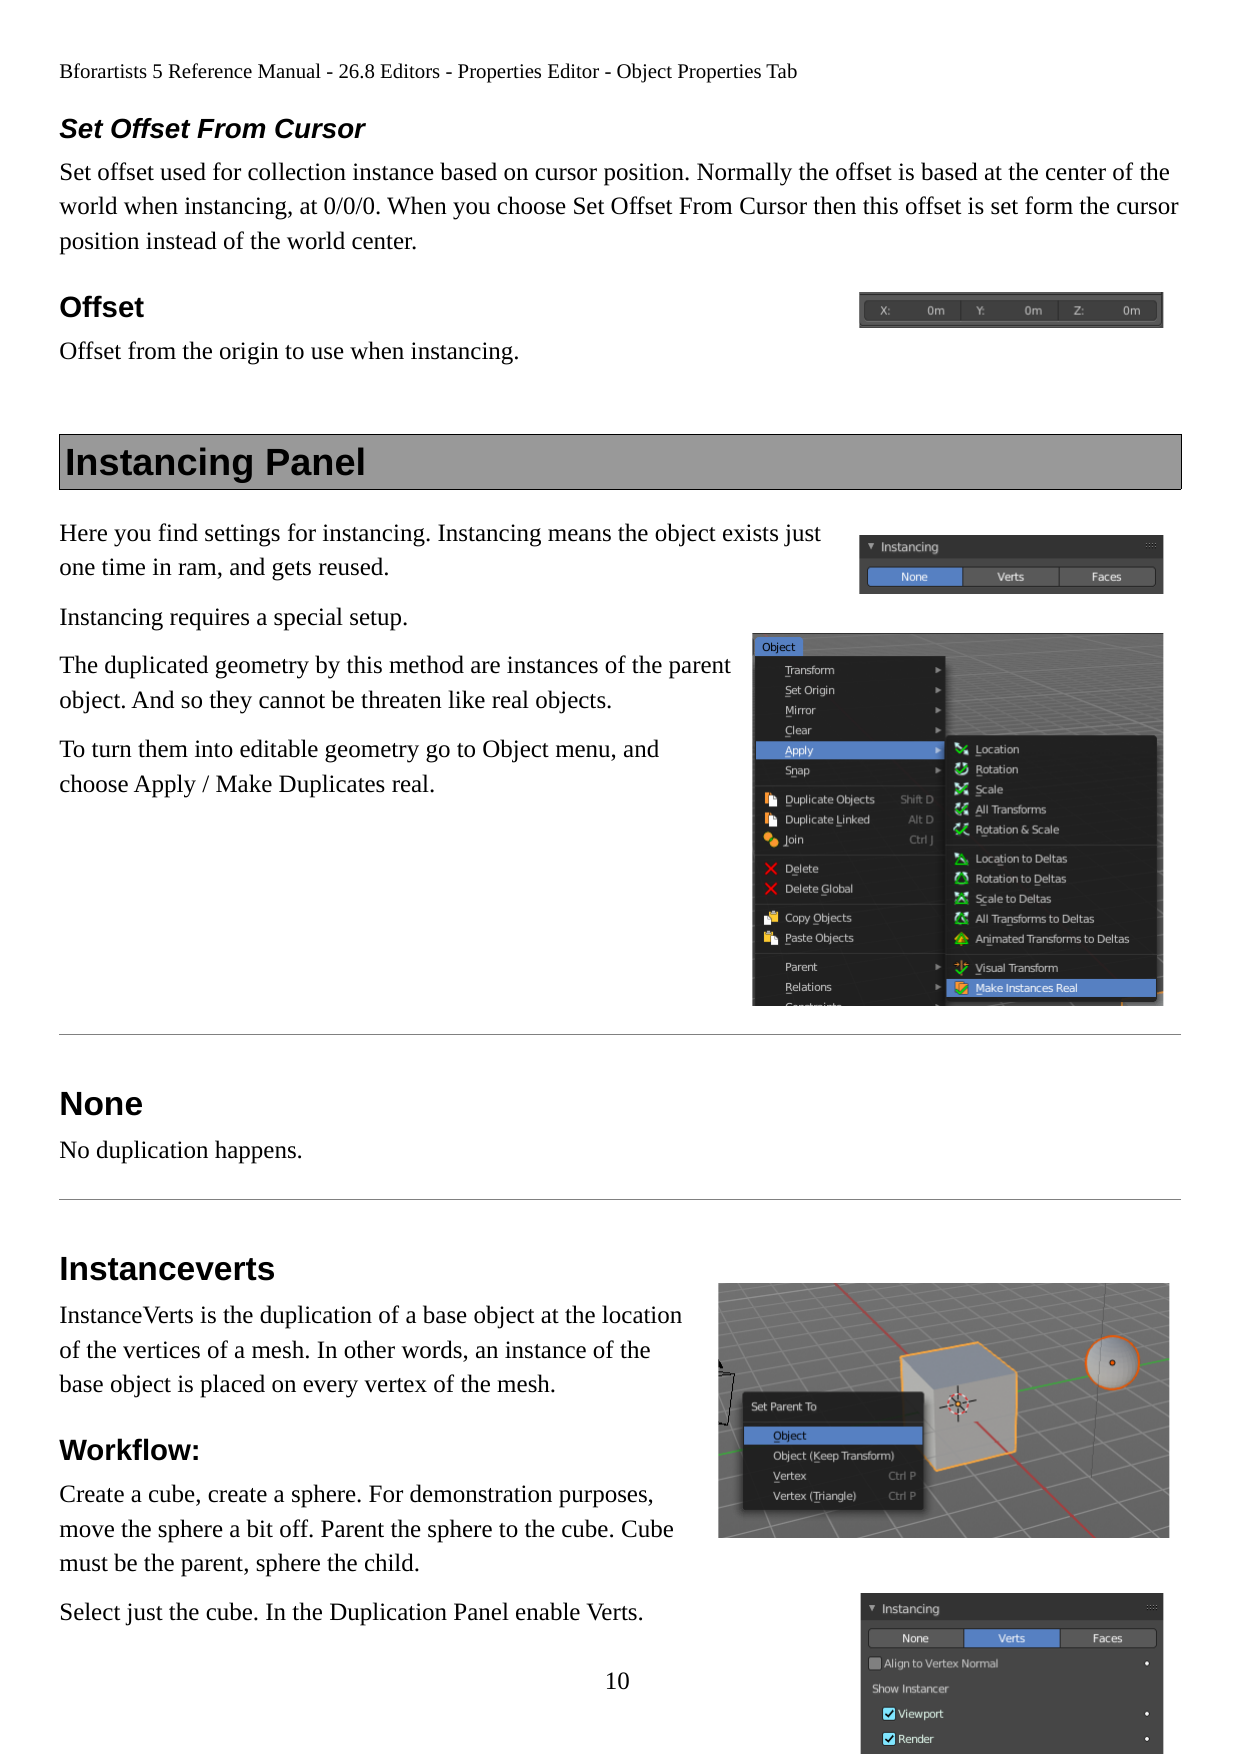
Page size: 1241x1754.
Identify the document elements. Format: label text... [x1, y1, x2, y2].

text No duplication happens. [59, 1135, 1181, 1164]
text The duplicated geometry by this method are instances of the parent object. And so they cannot be threaten like real objects. [59, 651, 752, 714]
text Offset from the origin to use when instancing. [59, 336, 1181, 364]
text Create a cube, create a sphere. For demonstration purposes, move the sphere a bit off. Parent the sphere to the cube. Cube must be the parent, sphere the child. [59, 1479, 1181, 1577]
text Select just the cube. In the Duplication Panel enable Verts. [59, 1597, 860, 1626]
picture [718, 1283, 1170, 1538]
subtitle Set Offset From Cursor [59, 113, 1181, 144]
picture [859, 535, 1164, 594]
subtitle Instanceverts [59, 1249, 1181, 1288]
text Set offset used for collection instance based on cursor position. Normally the offset is based at the center of the world when instancing, at 0/0/0. When you choose Set Offset From Cursor then this offset is set form the cursor position instead of the world center. [59, 157, 1181, 255]
subtitle Offset [59, 289, 1181, 323]
subtitle [1170, 1433, 1181, 1467]
subtitle Workflow: [59, 1433, 718, 1467]
text Here you find settings for instancing. Instancing means the object exists just one time in ram, and gets reused. [59, 518, 1181, 581]
picture [752, 633, 1164, 1006]
text Instancing requires a special setup. [59, 602, 1181, 630]
text To turn them into editable geometry go to Object menu, and choose Apply / Make Duplicates real. [59, 734, 752, 797]
picture [859, 292, 1164, 328]
table_header Instancing Panel [60, 435, 1181, 489]
picture [860, 1593, 1164, 1754]
subtitle None [59, 1084, 1181, 1123]
text InstanceVerts is the duplication of a base object at the location of the vertices of a mesh. In other words, an instance of the base object is placed on every vertex of the mesh. [59, 1300, 718, 1398]
